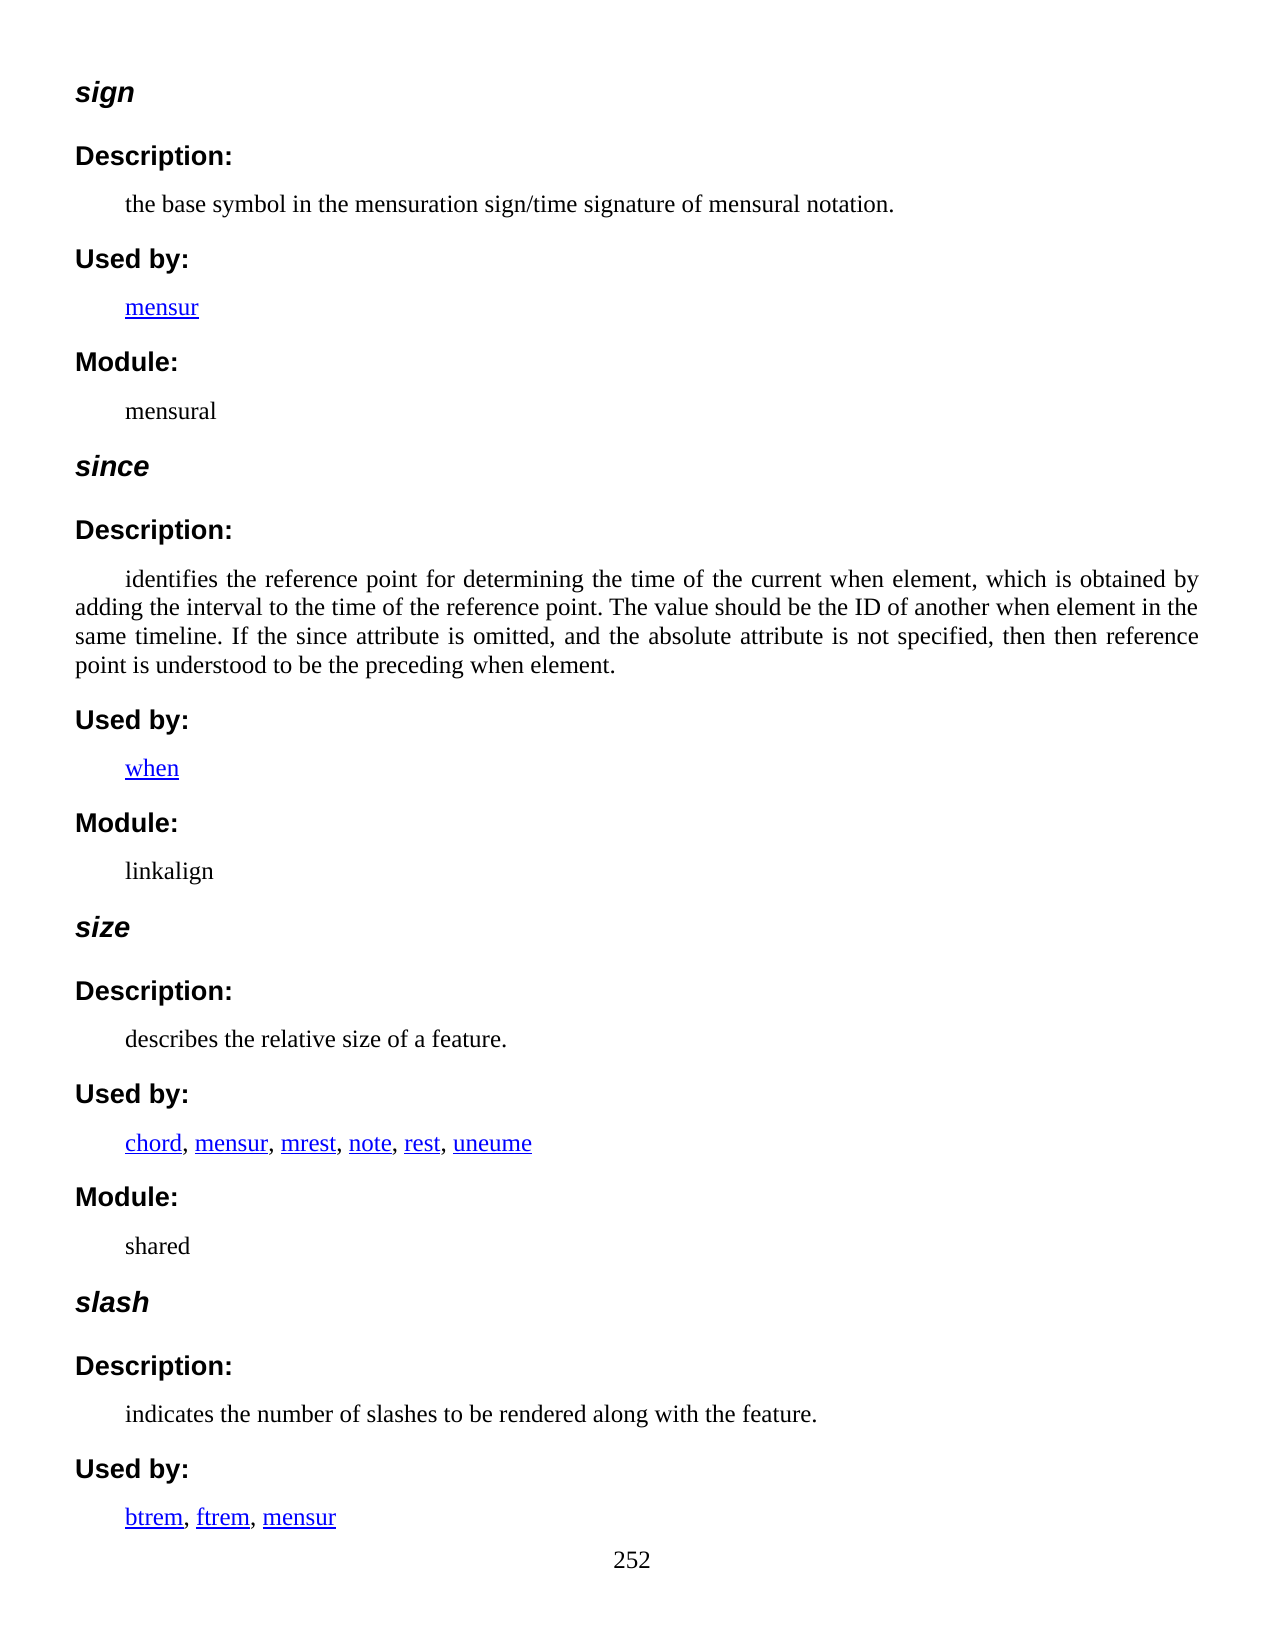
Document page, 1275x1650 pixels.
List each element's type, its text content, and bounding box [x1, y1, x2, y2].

text linkalign [75, 856, 1200, 885]
subtitle Used by: [75, 1453, 1200, 1484]
subtitle Description: [75, 140, 1200, 171]
text mensural [75, 396, 1200, 424]
text when [75, 753, 1200, 782]
subtitle Description: [75, 975, 1200, 1006]
text mensur [75, 292, 1200, 321]
subtitle since [75, 449, 1200, 483]
text indicates the number of slashes to be rendered along with the feature. [75, 1399, 1200, 1428]
text the base symbol in the mensuration sign/time signature of mensural notation. [75, 189, 1200, 218]
subtitle sign [75, 75, 1200, 108]
subtitle Module: [75, 807, 1200, 838]
subtitle Description: [75, 514, 1200, 546]
text chord, mensur, mrest, note, rest, uneume [75, 1128, 1200, 1156]
subtitle Used by: [75, 1078, 1200, 1109]
subtitle Used by: [75, 704, 1200, 735]
text identifies the reference point for determining the time of the current when element, which is obtained by adding the interval to the time of the reference point. The value should be the ID of another when element in the same timeline. If the since attribute is omitted, and the absolute attribute is not specified, then then reference point is understood to be the preceding when element. [75, 564, 1200, 679]
subtitle slash [75, 1285, 1200, 1318]
subtitle Description: [75, 1349, 1200, 1381]
text btrem, ftrem, mensur [75, 1502, 1200, 1531]
subtitle Module: [75, 346, 1200, 377]
subtitle Module: [75, 1181, 1200, 1213]
text describes the relative size of a feature. [75, 1024, 1200, 1053]
text shared [75, 1231, 1200, 1260]
subtitle size [75, 910, 1200, 944]
subtitle Used by: [75, 243, 1200, 274]
